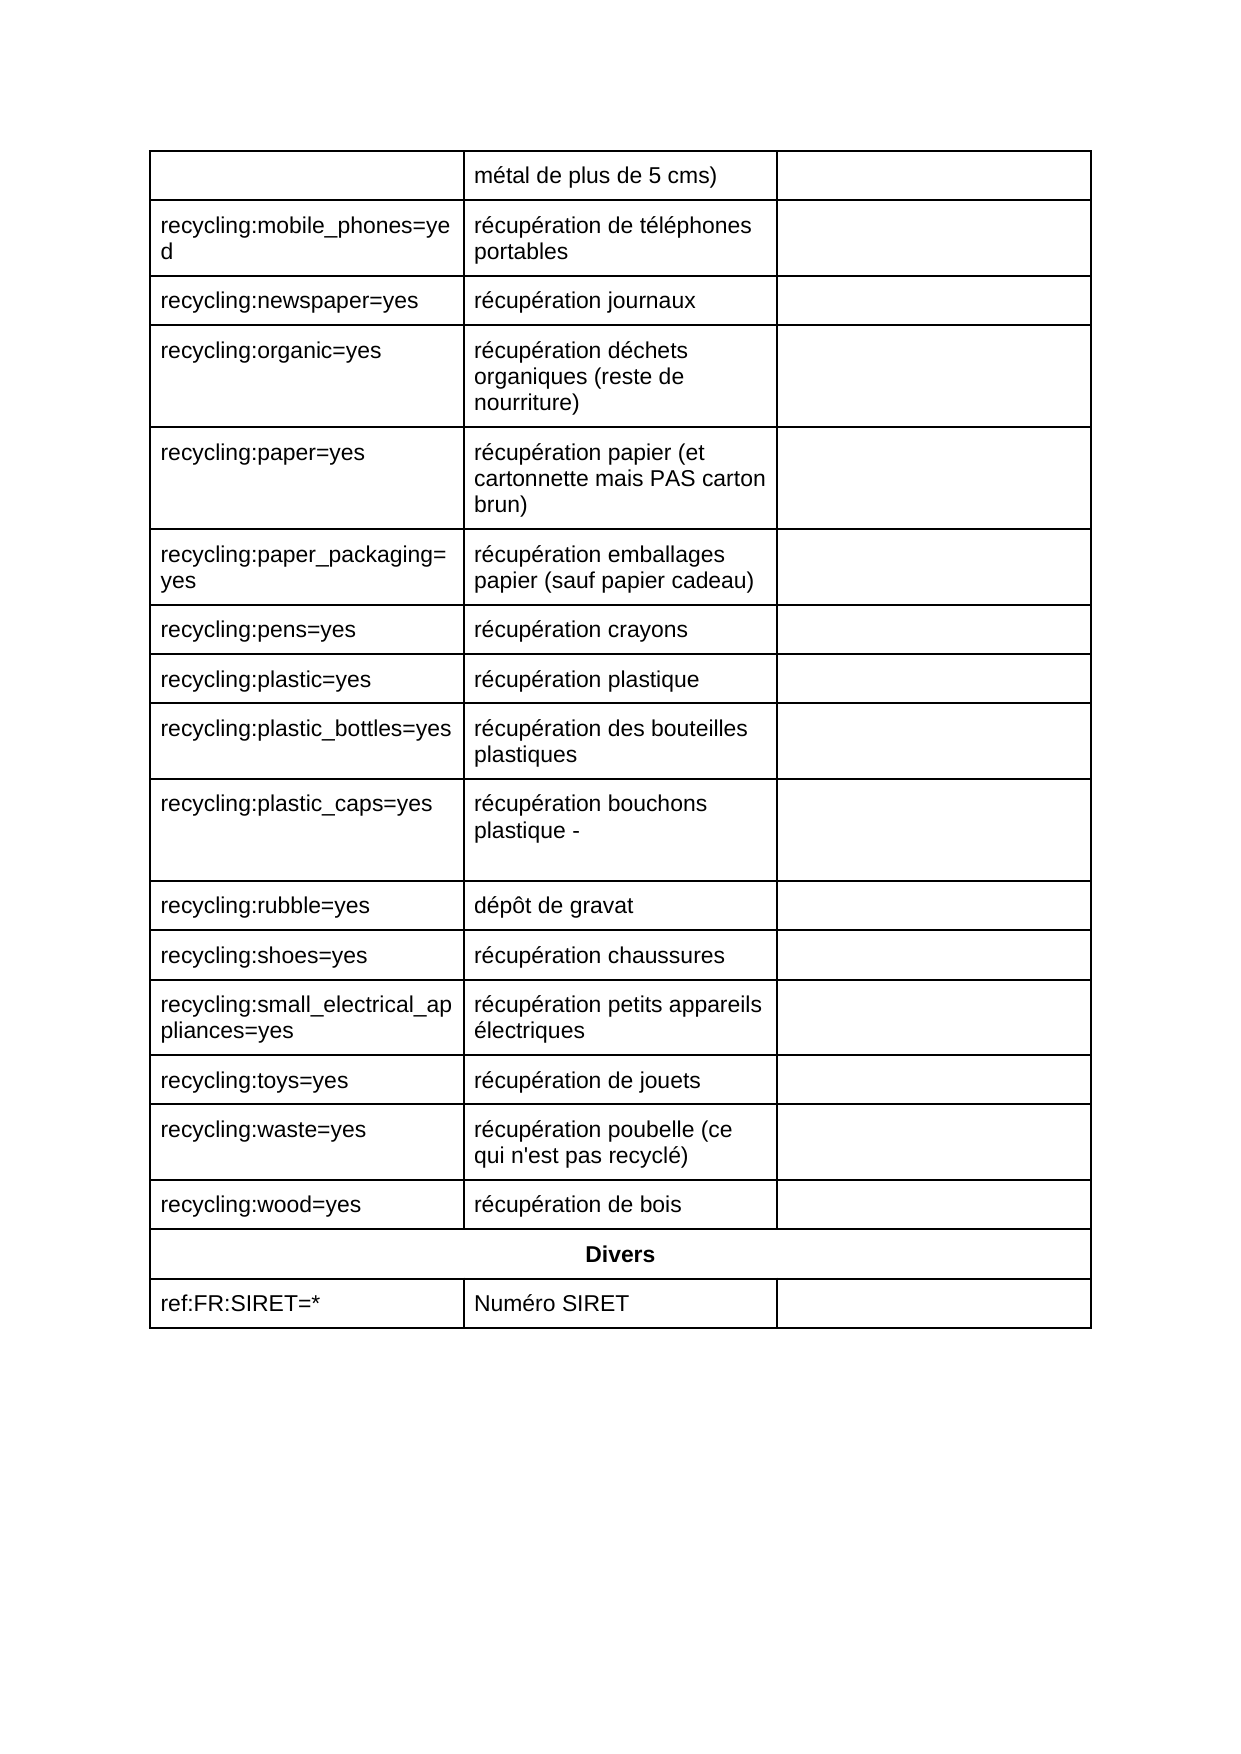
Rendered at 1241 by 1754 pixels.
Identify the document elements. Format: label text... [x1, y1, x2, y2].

table_cell recycling:wood=yes [151, 1181, 463, 1228]
table_cell récupération de téléphones portables [465, 201, 776, 275]
table_cell ref:FR:SIRET=* [151, 1280, 463, 1327]
table_cell récupération papier (et cartonnette mais PAS carton brun) [465, 428, 776, 528]
table_cell Divers [151, 1230, 1090, 1277]
table_cell récupération crayons [465, 606, 776, 653]
table_cell [778, 201, 1090, 275]
table_cell recycling:newspaper=yes [151, 277, 463, 324]
table_cell [778, 152, 1090, 199]
table_cell recycling:paper=yes [151, 428, 463, 528]
table_cell [778, 1280, 1090, 1327]
table_cell récupération petits appareils électriques [465, 981, 776, 1054]
table_cell [151, 152, 463, 199]
table_cell récupération bouchons plastique - [465, 780, 776, 880]
table_cell [778, 981, 1090, 1054]
table_cell Numéro SIRET [465, 1280, 776, 1327]
table_cell [778, 428, 1090, 528]
table_cell recycling:small_electrical_appliances=yes [151, 981, 463, 1054]
table_cell récupération déchets organiques (reste de nourriture) [465, 326, 776, 426]
table_cell récupération de jouets [465, 1056, 776, 1103]
table_cell [778, 1181, 1090, 1228]
table_cell recycling:plastic_bottles=yes [151, 704, 463, 778]
table_cell [778, 606, 1090, 653]
table_cell [778, 780, 1090, 880]
table_cell [778, 1056, 1090, 1103]
table_cell métal de plus de 5 cms) [465, 152, 776, 199]
table_cell recycling:rubble=yes [151, 882, 463, 929]
table_cell recycling:plastic_caps=yes [151, 780, 463, 880]
table_cell [778, 277, 1090, 324]
table_cell récupération chaussures [465, 931, 776, 978]
table_cell recycling:organic=yes [151, 326, 463, 426]
table_cell [778, 1105, 1090, 1179]
table_cell [778, 882, 1090, 929]
table_cell recycling:mobile_phones=yed [151, 201, 463, 275]
table_cell [778, 655, 1090, 702]
table_cell récupération de bois [465, 1181, 776, 1228]
table_cell récupération journaux [465, 277, 776, 324]
table_cell [778, 530, 1090, 604]
table_cell recycling:pens=yes [151, 606, 463, 653]
table_cell recycling:waste=yes [151, 1105, 463, 1179]
table_cell recycling:shoes=yes [151, 931, 463, 978]
table_cell recycling:paper_packaging=yes [151, 530, 463, 604]
table_cell [778, 931, 1090, 978]
table_cell [778, 326, 1090, 426]
table_cell récupération emballages papier (sauf papier cadeau) [465, 530, 776, 604]
table_cell [778, 704, 1090, 778]
table_cell récupération poubelle (ce qui n'est pas recyclé) [465, 1105, 776, 1179]
table_cell recycling:plastic=yes [151, 655, 463, 702]
table_cell dépôt de gravat [465, 882, 776, 929]
table_cell recycling:toys=yes [151, 1056, 463, 1103]
table_cell récupération des bouteilles plastiques [465, 704, 776, 778]
table_cell récupération plastique [465, 655, 776, 702]
